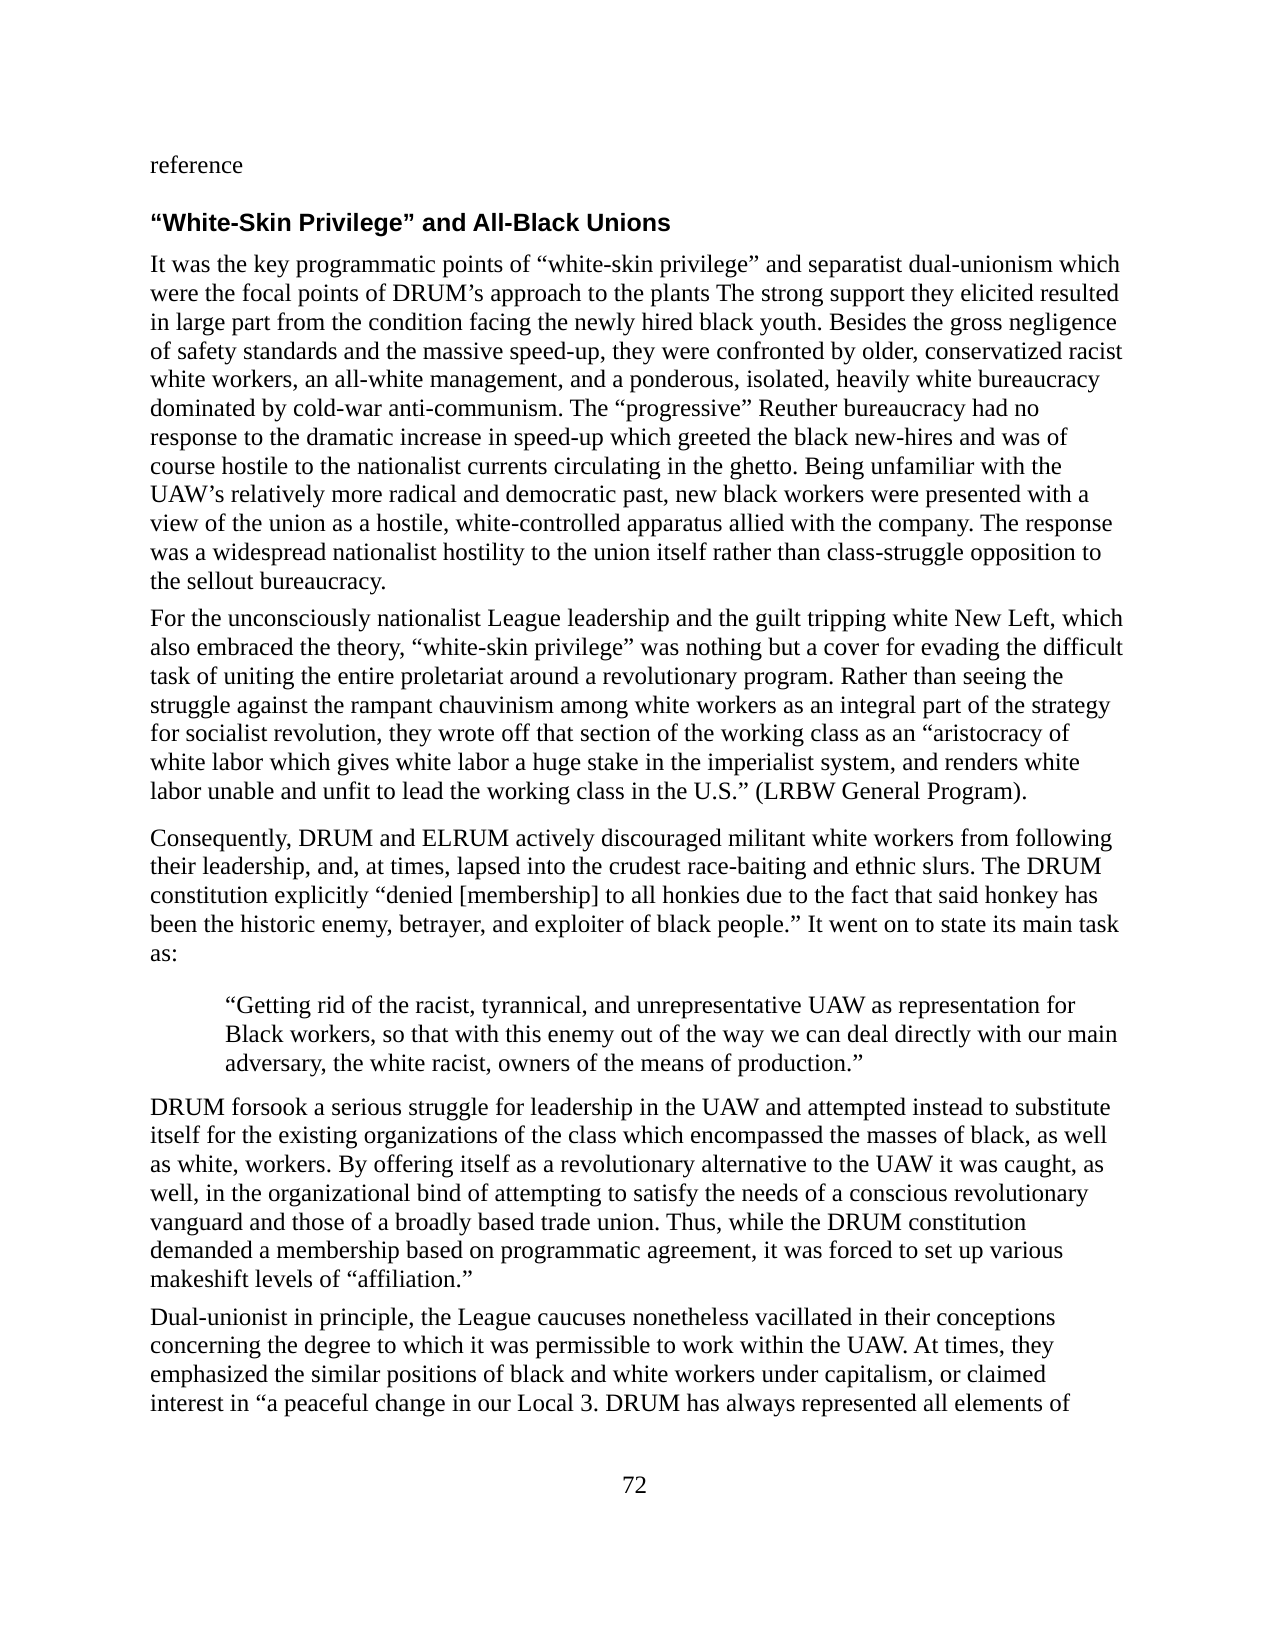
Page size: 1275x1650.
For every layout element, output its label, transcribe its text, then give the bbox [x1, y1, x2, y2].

text It was the key programmatic points of “white-skin privilege” and separatist dual-unionism which were the focal points of DRUM’s approach to the plants The strong support they elicited resulted in large part from the condition facing the newly hired black youth. Besides the gross negligence of safety standards and the massive speed-up, they were confronted by older, conservatized racist white workers, an all-white management, and a ponderous, isolated, heavily white bureaucracy dominated by cold-war anti-communism. The “progressive” Reuther bureaucracy had no response to the dramatic increase in speed-up which greeted the black new-hires and was of course hostile to the nationalist currents circulating in the ghetto. Being unfamiliar with the UAW’s relatively more radical and democratic past, new black workers were presented with a view of the union as a hostile, white-controlled apparatus allied with the company. The response was a widespread nationalist hostility to the union itself rather than class-struggle opposition to the sellout bureaucracy. [150, 249, 1125, 594]
text For the unconsciously nationalist League leadership and the guilt tripping white New Left, which also embraced the theory, “white-skin privilege” was nothing but a cover for evading the difficult task of uniting the entire proletariat around a revolutionary program. Rather than seeing the struggle against the rampant chauvinism among white workers as an integral part of the strategy for socialist revolution, they wrote off that section of the working class as an “aristocracy of white labor which gives white labor a huge stake in the imperialist system, and renders white labor unable and unfit to lead the working class in the U.S.” (LRBW General Program). [150, 603, 1125, 805]
text DRUM forsook a serious struggle for leadership in the UAW and attempted instead to substitute itself for the existing organizations of the class which encompassed the masses of black, as well as white, workers. By offering itself as a revolutionary alternative to the UAW it was caught, as well, in the organizational bind of attempting to satisfy the needs of a conscious revolutionary vanguard and those of a broadly based trade union. Thus, while the DRUM constitution demanded a membership based on programmatic agreement, it was forced to set up various makeshift levels of “affiliation.” [150, 1092, 1125, 1293]
text “Getting rid of the racist, tyrannical, and unrepresentative UAW as representation for Black workers, so that with this enemy out of the way we can deal directly with our main adversary, the white racist, owners of the means of production.” [225, 990, 1125, 1077]
text Consequently, DRUM and ELRUM actively discouraged militant white workers from following their leadership, and, at times, lapsed into the crudest race-baiting and ethnic slurs. The DRUM constitution explicitly “denied [membership] to all honkies due to the fact that said honkey has been the historic enemy, betrayer, and exploiter of black people.” It went on to state its main task as: [150, 823, 1125, 966]
text Dual-unionist in principle, the League caucuses nonetheless vacillated in their conceptions concerning the degree to which it was permissible to work within the UAW. At times, they emphasized the similar positions of black and white workers under capitalism, or claimed interest in “a peaceful change in our Local 3. DRUM has always represented all elements of [150, 1302, 1125, 1417]
subtitle “White-Skin Privilege” and All-Black Unions [150, 208, 1125, 237]
